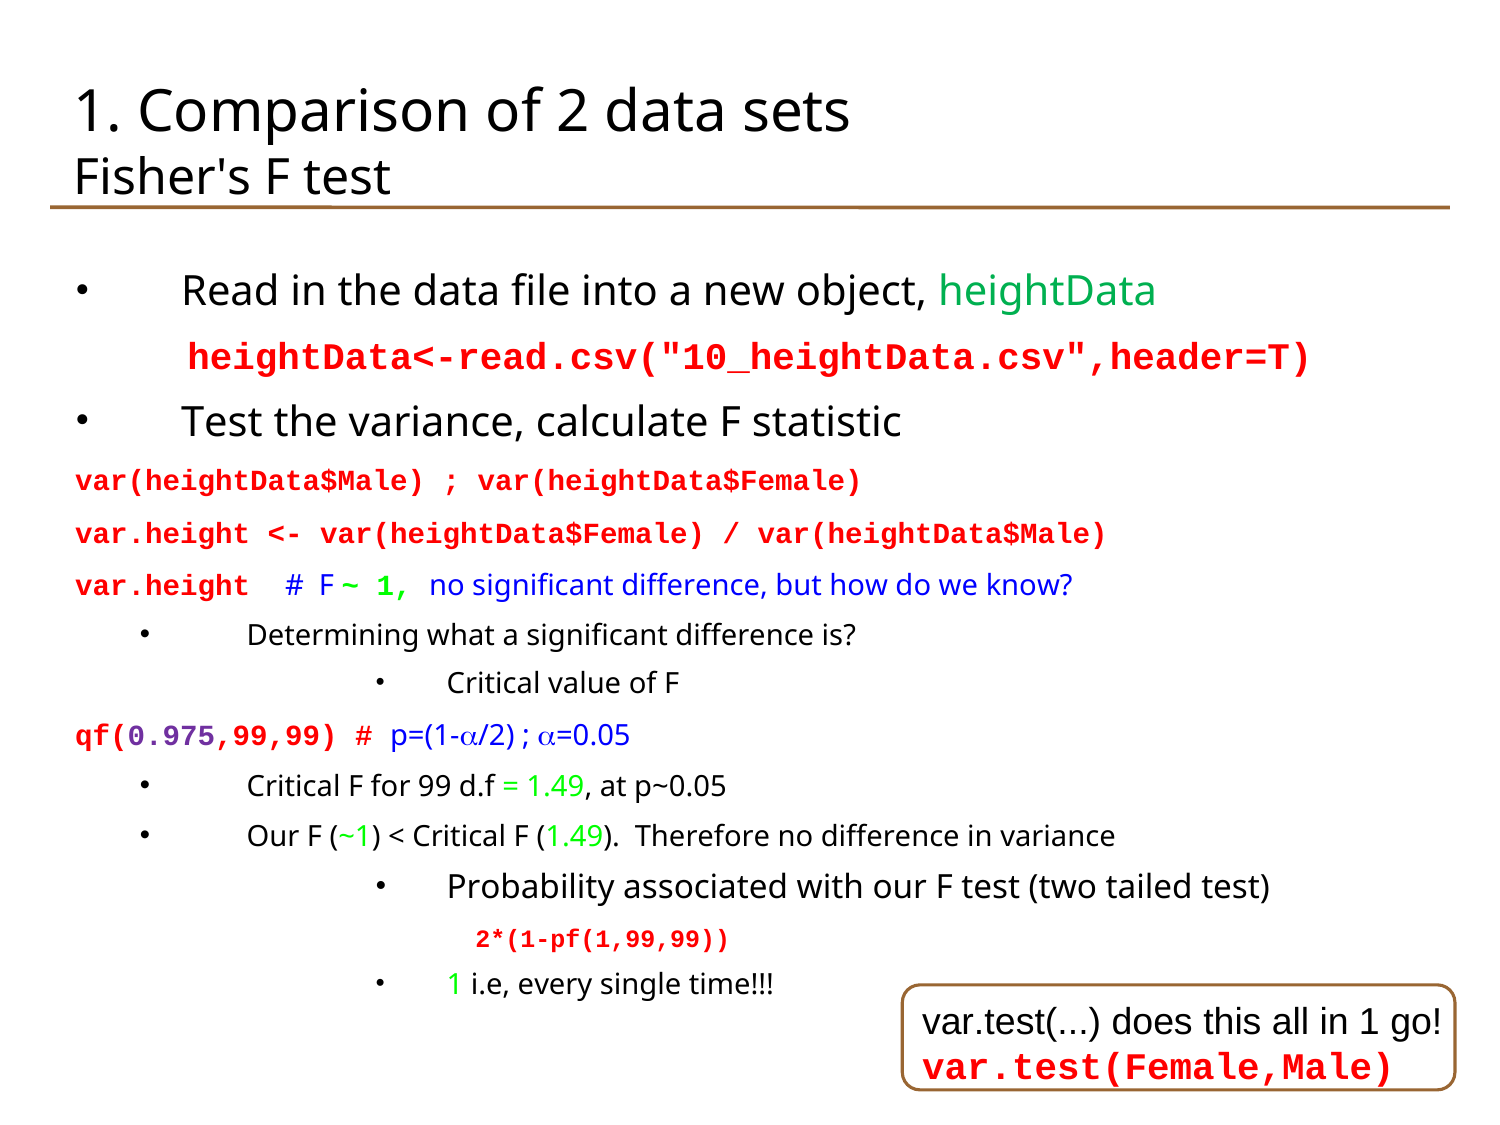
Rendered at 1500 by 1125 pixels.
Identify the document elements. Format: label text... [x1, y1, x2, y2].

text_box 1. Comparison of 2 data sets Fisher's F test [58, 44, 1409, 233]
text_box var.test(...) does this all in 1 go! var.test(Female,Male)‏ [902, 984, 1455, 1090]
text_box Read in the data file into a new object, heightData heightData<-read.csv("10_heightData.csv",header=T)‏ Test the variance, calculate F statistic var(heightData$Male) ; var(heightData$Female)‏ var.height <- var(heightData$Female) / var(heightData$Male)‏ var.height # F ~ 1, no significant difference, but how do we know? Determining what a significant difference is? Critical value of F qf(0.975,99,99) # p=(1-/2) ; =0.05 Critical F for 99 d.f = 1.49, at p~0.05 Our F (~1) < Critical F (1.49). Therefore no difference in variance Probability associated with our F test (two tailed test)‏ 2*(1-pf(1,99,99))‏ 1 i.e, every single time!!! [75, 263, 1425, 1006]
